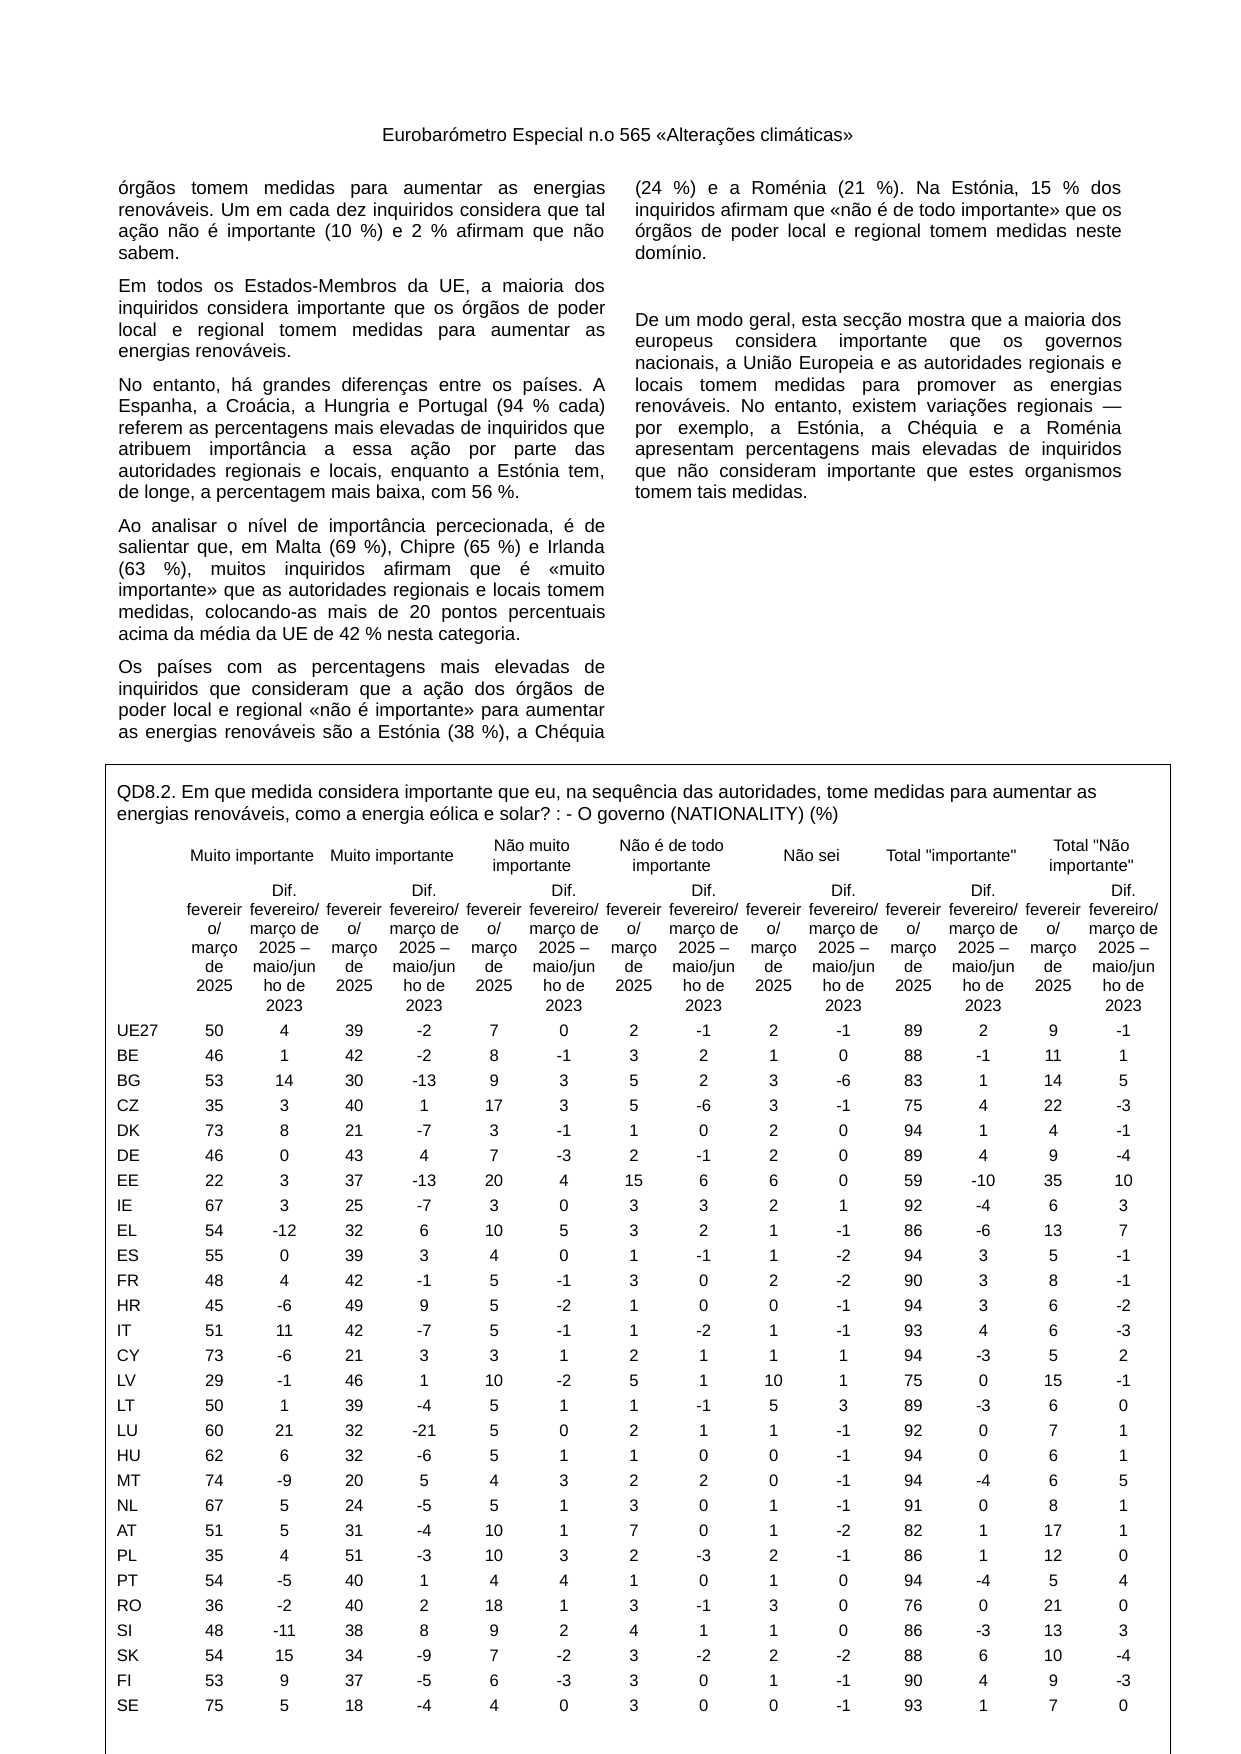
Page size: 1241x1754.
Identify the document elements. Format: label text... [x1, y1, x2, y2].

table_cell 3 [526, 1468, 602, 1492]
table_cell 86 [881, 1543, 945, 1567]
table_cell 1 [806, 1368, 881, 1392]
table_cell 3 [602, 1043, 666, 1067]
table_cell IT [114, 1318, 182, 1342]
table_cell 10 [1085, 1168, 1161, 1192]
table_cell 17 [1021, 1518, 1085, 1542]
table_cell -6 [666, 1093, 741, 1117]
table_cell 29 [182, 1368, 246, 1392]
table_cell 3 [1085, 1193, 1161, 1217]
table_cell 89 [881, 1393, 945, 1417]
table_cell 0 [526, 1418, 602, 1442]
table_cell 0 [666, 1668, 741, 1692]
table_cell 0 [666, 1693, 741, 1717]
table_cell [114, 878, 182, 1017]
table_cell 22 [1021, 1093, 1085, 1117]
table_cell 5 [1021, 1243, 1085, 1267]
table_cell 60 [182, 1418, 246, 1442]
table_cell 15 [602, 1168, 666, 1192]
table_cell 3 [602, 1493, 666, 1517]
table_cell 5 [1021, 1343, 1085, 1367]
table_cell 39 [322, 1393, 386, 1417]
table_cell 18 [322, 1693, 386, 1717]
table_cell 75 [881, 1368, 945, 1392]
table_cell 94 [881, 1468, 945, 1492]
table_cell -6 [806, 1068, 881, 1092]
table_cell 1 [741, 1568, 806, 1592]
table_cell 2 [741, 1643, 806, 1667]
table_cell 2 [602, 1018, 666, 1042]
table_cell 6 [666, 1168, 741, 1192]
table_cell 6 [386, 1218, 462, 1242]
table_cell SK [114, 1643, 182, 1667]
table_cell 10 [462, 1218, 526, 1242]
table_cell -7 [386, 1318, 462, 1342]
table_cell 15 [1021, 1368, 1085, 1392]
table_cell 12 [1021, 1543, 1085, 1567]
table_cell EL [114, 1218, 182, 1242]
table_cell -4 [945, 1568, 1021, 1592]
table_cell 0 [741, 1468, 806, 1492]
table_cell 21 [322, 1118, 386, 1142]
table_cell 1 [945, 1518, 1021, 1542]
table_cell 32 [322, 1418, 386, 1442]
table_cell 0 [806, 1593, 881, 1617]
table_cell 2 [602, 1343, 666, 1367]
table_cell -4 [386, 1518, 462, 1542]
table_cell -6 [386, 1443, 462, 1467]
table_cell 0 [741, 1293, 806, 1317]
table_cell Dif. fevereiro/março de 2025 – maio/junho de 2023 [666, 878, 741, 1017]
table_cell NL [114, 1493, 182, 1517]
table_cell 0 [806, 1143, 881, 1167]
table_cell 0 [806, 1043, 881, 1067]
table_cell 30 [322, 1068, 386, 1092]
table_cell 3 [386, 1343, 462, 1367]
table_cell 1 [945, 1543, 1021, 1567]
table_cell 3 [526, 1093, 602, 1117]
table_cell 3 [246, 1168, 322, 1192]
table_cell -1 [806, 1218, 881, 1242]
table_cell 10 [1021, 1643, 1085, 1667]
table_cell 9 [1021, 1018, 1085, 1042]
table_cell 83 [881, 1068, 945, 1092]
table_cell -2 [246, 1593, 322, 1617]
table_cell 0 [1085, 1693, 1161, 1717]
table_cell SE [114, 1693, 182, 1717]
table_cell 73 [182, 1118, 246, 1142]
table_cell 14 [1021, 1068, 1085, 1092]
text órgãos tomem medidas para aumentar as energias renováveis. Um em cada dez inquiridos considera que tal ação não é importante (10 %) e 2 % afirmam que não sabem. [118, 177, 605, 263]
table_cell fevereiro/março de 2025 [741, 878, 806, 1017]
table_cell 67 [182, 1193, 246, 1217]
table_cell 3 [602, 1218, 666, 1242]
table_cell 8 [1021, 1493, 1085, 1517]
table_cell 46 [182, 1043, 246, 1067]
table_cell 93 [881, 1318, 945, 1342]
table_cell 1 [386, 1093, 462, 1117]
table_cell 51 [322, 1543, 386, 1567]
table_cell 3 [462, 1118, 526, 1142]
table_cell 94 [881, 1293, 945, 1317]
table_cell 13 [1021, 1618, 1085, 1642]
table_cell 46 [182, 1143, 246, 1167]
table_cell Dif. fevereiro/março de 2025 – maio/junho de 2023 [526, 878, 602, 1017]
table_cell 5 [462, 1493, 526, 1517]
table_cell 4 [386, 1143, 462, 1167]
table_cell 82 [881, 1518, 945, 1542]
table_cell 1 [945, 1068, 1021, 1092]
table_cell Dif. fevereiro/março de 2025 – maio/junho de 2023 [945, 878, 1021, 1017]
table_cell 4 [462, 1243, 526, 1267]
table_cell fevereiro/março de 2025 [881, 878, 945, 1017]
table_cell 5 [246, 1693, 322, 1717]
table_cell 0 [246, 1143, 322, 1167]
table_cell -4 [386, 1693, 462, 1717]
table_cell 1 [666, 1418, 741, 1442]
table_cell -1 [386, 1268, 462, 1292]
table_cell 0 [666, 1118, 741, 1142]
table_cell 5 [1085, 1068, 1161, 1092]
table_cell 10 [462, 1368, 526, 1392]
table_cell Dif. fevereiro/março de 2025 – maio/junho de 2023 [806, 878, 881, 1017]
table_cell Total "Não importante" [1021, 833, 1161, 877]
table_cell 4 [526, 1168, 602, 1192]
table_cell 0 [526, 1693, 602, 1717]
table_cell FR [114, 1268, 182, 1292]
table_cell -1 [1085, 1118, 1161, 1142]
table_cell 1 [1085, 1418, 1161, 1442]
table_cell 0 [945, 1418, 1021, 1442]
table_cell 3 [741, 1593, 806, 1617]
table_cell 6 [1021, 1293, 1085, 1317]
table_cell [114, 833, 182, 877]
table_cell Dif. fevereiro/março de 2025 – maio/junho de 2023 [386, 878, 462, 1017]
table_cell 8 [462, 1043, 526, 1067]
table_cell 5 [1085, 1468, 1161, 1492]
table_header QD8.2. Em que medida considera importante que eu, na sequência das autoridades, tome medidas para aumentar as energias renováveis, como a energia eólica e solar? : - O governo (NATIONALITY) (%) [114, 773, 1161, 833]
table_cell 0 [666, 1443, 741, 1467]
table_cell 4 [462, 1568, 526, 1592]
table_cell 50 [182, 1018, 246, 1042]
table_cell 5 [462, 1418, 526, 1442]
table_cell 7 [1021, 1693, 1085, 1717]
table_cell 88 [881, 1643, 945, 1667]
table_cell DK [114, 1118, 182, 1142]
table_cell 9 [246, 1668, 322, 1692]
table_cell ES [114, 1243, 182, 1267]
table_cell 24 [322, 1493, 386, 1517]
table_cell fevereiro/março de 2025 [462, 878, 526, 1017]
table_cell 34 [322, 1643, 386, 1667]
table_cell 90 [881, 1268, 945, 1292]
table_cell 0 [945, 1593, 1021, 1617]
table_cell 7 [462, 1143, 526, 1167]
table_cell 90 [881, 1668, 945, 1692]
table_cell 35 [1021, 1168, 1085, 1192]
table_cell 1 [741, 1218, 806, 1242]
table_cell 6 [945, 1643, 1021, 1667]
table_cell -3 [526, 1143, 602, 1167]
table_cell IE [114, 1193, 182, 1217]
table_cell -7 [386, 1118, 462, 1142]
table_cell 0 [526, 1243, 602, 1267]
table_cell 3 [945, 1293, 1021, 1317]
table_cell 4 [526, 1568, 602, 1592]
table_cell -7 [386, 1193, 462, 1217]
table_cell LU [114, 1418, 182, 1442]
table_cell 32 [322, 1218, 386, 1242]
table_cell 11 [1021, 1043, 1085, 1067]
table_cell -3 [386, 1543, 462, 1567]
table_cell 9 [386, 1293, 462, 1317]
table_cell -12 [246, 1218, 322, 1242]
table_cell -2 [806, 1243, 881, 1267]
table_cell 0 [526, 1018, 602, 1042]
table_cell 5 [462, 1318, 526, 1342]
table_cell 8 [1021, 1268, 1085, 1292]
table_cell 88 [881, 1043, 945, 1067]
table_cell 42 [322, 1318, 386, 1342]
table_cell 15 [246, 1643, 322, 1667]
table_cell 2 [666, 1218, 741, 1242]
table_cell -10 [945, 1168, 1021, 1192]
table_cell 1 [602, 1293, 666, 1317]
table_cell 6 [741, 1168, 806, 1192]
table_cell 4 [246, 1018, 322, 1042]
table_cell -3 [945, 1618, 1021, 1642]
table_cell 40 [322, 1568, 386, 1592]
table_cell 0 [1085, 1593, 1161, 1617]
text Os países com as percentagens mais elevadas de inquiridos que consideram que a ação dos órgãos de poder local e regional «não é importante» para aumentar as energias renováveis são a Estónia (38 %), a Chéquia [118, 656, 605, 742]
table_cell 1 [602, 1318, 666, 1342]
table_cell 91 [881, 1493, 945, 1517]
table_cell 5 [246, 1518, 322, 1542]
table_cell 73 [182, 1343, 246, 1367]
table_cell Não sei [741, 833, 881, 877]
table_cell 2 [741, 1018, 806, 1042]
table_cell -3 [1085, 1093, 1161, 1117]
table_cell 0 [806, 1118, 881, 1142]
table_cell 21 [322, 1343, 386, 1367]
table_cell 1 [741, 1243, 806, 1267]
table_cell 7 [602, 1518, 666, 1542]
table_cell 10 [741, 1368, 806, 1392]
table_cell 10 [462, 1518, 526, 1542]
table_cell -2 [526, 1293, 602, 1317]
table_cell 89 [881, 1143, 945, 1167]
table_cell 45 [182, 1293, 246, 1317]
table_cell -1 [246, 1368, 322, 1392]
table_cell PT [114, 1568, 182, 1592]
table_cell 2 [741, 1543, 806, 1567]
table_cell 21 [1021, 1593, 1085, 1617]
table_cell 0 [1085, 1543, 1161, 1567]
table_cell -6 [246, 1293, 322, 1317]
table_cell -1 [806, 1493, 881, 1517]
table_cell 1 [741, 1343, 806, 1367]
table_cell 22 [182, 1168, 246, 1192]
table_cell 5 [602, 1368, 666, 1392]
table_cell 0 [246, 1243, 322, 1267]
text (24 %) e a Roménia (21 %). Na Estónia, 15 % dos inquiridos afirmam que «não é de todo importante» que os órgãos de poder local e regional tomem medidas neste domínio. [635, 177, 1122, 263]
table_cell 1 [386, 1568, 462, 1592]
table_cell -6 [246, 1343, 322, 1367]
table_cell -1 [1085, 1018, 1161, 1042]
table_cell 37 [322, 1668, 386, 1692]
table_cell 1 [386, 1368, 462, 1392]
table_cell 31 [322, 1518, 386, 1542]
table_cell 1 [806, 1343, 881, 1367]
table_cell 4 [945, 1143, 1021, 1167]
table_cell 0 [666, 1293, 741, 1317]
table_cell 42 [322, 1268, 386, 1292]
table_cell 3 [806, 1393, 881, 1417]
table_cell 3 [602, 1268, 666, 1292]
table_cell 4 [945, 1093, 1021, 1117]
table_cell 40 [322, 1593, 386, 1617]
table_cell LV [114, 1368, 182, 1392]
table_cell 38 [322, 1618, 386, 1642]
table_cell 94 [881, 1568, 945, 1592]
table_cell 6 [1021, 1193, 1085, 1217]
table_cell 5 [462, 1268, 526, 1292]
table_cell -2 [806, 1268, 881, 1292]
table_cell 1 [526, 1493, 602, 1517]
table_cell -1 [666, 1018, 741, 1042]
table_cell 14 [246, 1068, 322, 1092]
table_cell 1 [945, 1693, 1021, 1717]
table_cell -4 [945, 1193, 1021, 1217]
table_cell -3 [945, 1393, 1021, 1417]
table_cell -1 [806, 1443, 881, 1467]
table_cell 2 [386, 1593, 462, 1617]
table_cell 6 [462, 1668, 526, 1692]
table_cell 7 [462, 1643, 526, 1667]
table_cell 3 [602, 1693, 666, 1717]
table_cell 1 [602, 1118, 666, 1142]
table_cell 17 [462, 1093, 526, 1117]
table_cell 2 [741, 1143, 806, 1167]
table_cell 9 [1021, 1668, 1085, 1692]
table_cell 86 [881, 1618, 945, 1642]
table_cell 3 [602, 1643, 666, 1667]
table_cell 6 [1021, 1393, 1085, 1417]
table_cell 3 [246, 1093, 322, 1117]
table_cell 21 [246, 1418, 322, 1442]
table_cell 53 [182, 1668, 246, 1692]
table_cell -13 [386, 1068, 462, 1092]
table_cell 1 [666, 1368, 741, 1392]
table_cell 7 [1021, 1418, 1085, 1442]
table_cell 2 [741, 1118, 806, 1142]
table_cell 3 [462, 1193, 526, 1217]
table_cell 8 [246, 1118, 322, 1142]
table_cell 94 [881, 1343, 945, 1367]
table_cell 18 [462, 1593, 526, 1617]
table_cell -1 [526, 1318, 602, 1342]
table_cell 2 [602, 1543, 666, 1567]
table_cell -1 [526, 1268, 602, 1292]
table_cell 43 [322, 1143, 386, 1167]
table_cell 32 [322, 1443, 386, 1467]
table_cell 39 [322, 1243, 386, 1267]
table_cell 86 [881, 1218, 945, 1242]
table_cell 0 [526, 1193, 602, 1217]
table_cell 1 [741, 1418, 806, 1442]
table_cell 51 [182, 1318, 246, 1342]
table_cell -1 [806, 1468, 881, 1492]
text De um modo geral, esta secção mostra que a maioria dos europeus considera importante que os governos nacionais, a União Europeia e as autoridades regionais e locais tomem medidas para promover as energias renováveis. No entanto, existem variações regionais — por exemplo, a Estónia, a Chéquia e a Roménia apresentam percentagens mais elevadas de inquiridos que não consideram importante que estes organismos tomem tais medidas. [635, 309, 1122, 503]
table_cell 2 [666, 1068, 741, 1092]
table_cell -1 [1085, 1368, 1161, 1392]
table_cell 4 [246, 1268, 322, 1292]
table_cell 5 [462, 1293, 526, 1317]
table_cell 7 [462, 1018, 526, 1042]
text No entanto, há grandes diferenças entre os países. A Espanha, a Croácia, a Hungria e Portugal (94 % cada) referem as percentagens mais elevadas de inquiridos que atribuem importância a essa ação por parte das autoridades regionais e locais, enquanto a Estónia tem, de longe, a percentagem mais baixa, com 56 %. [118, 373, 605, 503]
table_cell Dif. fevereiro/março de 2025 – maio/junho de 2023 [246, 878, 322, 1017]
table_cell -21 [386, 1418, 462, 1442]
table_cell 1 [806, 1193, 881, 1217]
table_cell LT [114, 1393, 182, 1417]
table_cell -2 [386, 1018, 462, 1042]
table_cell 76 [881, 1593, 945, 1617]
table_cell 1 [526, 1443, 602, 1467]
table_cell 1 [602, 1393, 666, 1417]
table_cell 2 [741, 1193, 806, 1217]
table_cell 1 [602, 1568, 666, 1592]
table_cell -3 [1085, 1668, 1161, 1692]
table_cell 35 [182, 1543, 246, 1567]
table_cell 3 [741, 1093, 806, 1117]
table_cell 3 [945, 1268, 1021, 1292]
table_cell 0 [1085, 1393, 1161, 1417]
table_cell -1 [666, 1393, 741, 1417]
table_cell 2 [666, 1043, 741, 1067]
table_cell 1 [741, 1043, 806, 1067]
table_cell 4 [602, 1618, 666, 1642]
table_cell -1 [666, 1143, 741, 1167]
table_cell -2 [1085, 1293, 1161, 1317]
table_cell 46 [322, 1368, 386, 1392]
table_cell 2 [526, 1618, 602, 1642]
table_cell 36 [182, 1593, 246, 1617]
table_cell -2 [526, 1643, 602, 1667]
table_cell 6 [1021, 1443, 1085, 1467]
table_cell 89 [881, 1018, 945, 1042]
table_cell 54 [182, 1568, 246, 1592]
table_cell -11 [246, 1618, 322, 1642]
table_cell 94 [881, 1118, 945, 1142]
table_cell HR [114, 1293, 182, 1317]
table_cell 2 [602, 1418, 666, 1442]
table_cell 0 [666, 1518, 741, 1542]
table_cell -5 [386, 1668, 462, 1692]
table_cell fevereiro/março de 2025 [182, 878, 246, 1017]
table_cell Dif. fevereiro/março de 2025 – maio/junho de 2023 [1085, 878, 1161, 1017]
table_cell 6 [1021, 1468, 1085, 1492]
table_cell -6 [945, 1218, 1021, 1242]
table_cell 0 [806, 1168, 881, 1192]
table_cell 4 [462, 1693, 526, 1717]
table_cell 2 [666, 1468, 741, 1492]
table_cell 9 [462, 1068, 526, 1092]
table_cell 20 [462, 1168, 526, 1192]
table_cell 4 [1021, 1118, 1085, 1142]
table_cell 48 [182, 1268, 246, 1292]
table_cell Muito importante [182, 833, 322, 877]
table_cell 1 [741, 1618, 806, 1642]
table_cell 54 [182, 1218, 246, 1242]
table_cell 94 [881, 1243, 945, 1267]
table_cell 5 [246, 1493, 322, 1517]
table_cell 48 [182, 1618, 246, 1642]
table_cell 0 [741, 1443, 806, 1467]
table_cell 1 [526, 1593, 602, 1617]
table_cell 1 [741, 1318, 806, 1342]
table_cell HU [114, 1443, 182, 1467]
table_cell 5 [386, 1468, 462, 1492]
table_cell 94 [881, 1443, 945, 1467]
table_cell 92 [881, 1418, 945, 1442]
table_cell 53 [182, 1068, 246, 1092]
table_cell -1 [806, 1093, 881, 1117]
table_cell -9 [386, 1643, 462, 1667]
table_cell 92 [881, 1193, 945, 1217]
table_cell 6 [1021, 1318, 1085, 1342]
table_cell RO [114, 1593, 182, 1617]
table_cell -3 [526, 1668, 602, 1692]
table_cell 1 [1085, 1443, 1161, 1467]
table_cell -1 [806, 1018, 881, 1042]
table_cell -3 [666, 1543, 741, 1567]
table_cell 3 [602, 1668, 666, 1692]
table_cell 42 [322, 1043, 386, 1067]
table_cell 4 [462, 1468, 526, 1492]
table_cell -9 [246, 1468, 322, 1492]
table_cell UE27 [114, 1018, 182, 1042]
table_cell 1 [1085, 1493, 1161, 1517]
table_cell 62 [182, 1443, 246, 1467]
table_cell PL [114, 1543, 182, 1567]
table_cell -2 [806, 1518, 881, 1542]
table_cell 51 [182, 1518, 246, 1542]
table_cell 39 [322, 1018, 386, 1042]
table_cell 3 [526, 1543, 602, 1567]
table_cell 75 [182, 1693, 246, 1717]
table_cell -1 [806, 1668, 881, 1692]
table_cell -1 [945, 1043, 1021, 1067]
table_cell 3 [741, 1068, 806, 1092]
table_cell 1 [526, 1393, 602, 1417]
table_cell -1 [1085, 1268, 1161, 1292]
table_cell Total "importante" [881, 833, 1021, 877]
table_cell fevereiro/março de 2025 [1021, 878, 1085, 1017]
table_cell AT [114, 1518, 182, 1542]
table_cell 0 [666, 1268, 741, 1292]
table_cell 0 [945, 1493, 1021, 1517]
table_cell 3 [246, 1193, 322, 1217]
table_cell 37 [322, 1168, 386, 1192]
table_cell 1 [1085, 1043, 1161, 1067]
table_cell 55 [182, 1243, 246, 1267]
table_cell FI [114, 1668, 182, 1692]
table_cell 4 [945, 1318, 1021, 1342]
table_cell 2 [602, 1468, 666, 1492]
table_cell BE [114, 1043, 182, 1067]
table_cell MT [114, 1468, 182, 1492]
table_cell 1 [246, 1043, 322, 1067]
table_cell Muito importante [322, 833, 462, 877]
text Em todos os Estados-Membros da UE, a maioria dos inquiridos considera importante que os órgãos de poder local e regional tomem medidas para aumentar as energias renováveis. [118, 275, 605, 361]
table_cell -5 [386, 1493, 462, 1517]
table_cell 59 [881, 1168, 945, 1192]
table_cell 67 [182, 1493, 246, 1517]
table_cell 11 [246, 1318, 322, 1342]
table_cell 5 [462, 1393, 526, 1417]
table_cell 54 [182, 1643, 246, 1667]
table_cell DE [114, 1143, 182, 1167]
table_cell 3 [386, 1243, 462, 1267]
table_cell -3 [1085, 1318, 1161, 1342]
table_cell 1 [526, 1518, 602, 1542]
table_cell -13 [386, 1168, 462, 1192]
table_cell 0 [806, 1618, 881, 1642]
table_cell BG [114, 1068, 182, 1092]
table_cell 5 [741, 1393, 806, 1417]
table_cell 10 [462, 1543, 526, 1567]
table_cell 35 [182, 1093, 246, 1117]
table_cell 25 [322, 1193, 386, 1217]
table_cell 1 [526, 1343, 602, 1367]
table_cell 75 [881, 1093, 945, 1117]
table_cell 13 [1021, 1218, 1085, 1242]
table_cell 1 [246, 1393, 322, 1417]
table_cell -1 [1085, 1243, 1161, 1267]
table_cell -1 [666, 1243, 741, 1267]
table_cell -1 [806, 1418, 881, 1442]
table_cell -5 [246, 1568, 322, 1592]
table_cell 5 [462, 1443, 526, 1467]
table_cell 50 [182, 1393, 246, 1417]
table_cell EE [114, 1168, 182, 1192]
table_cell -3 [945, 1343, 1021, 1367]
table_cell 3 [526, 1068, 602, 1092]
text [106, 765, 1170, 1754]
table_cell fevereiro/março de 2025 [322, 878, 386, 1017]
table_cell 1 [602, 1243, 666, 1267]
table_cell -2 [806, 1643, 881, 1667]
table_cell 2 [741, 1268, 806, 1292]
table_cell 74 [182, 1468, 246, 1492]
table_cell -1 [526, 1118, 602, 1142]
table_cell 5 [1021, 1568, 1085, 1592]
table_cell 3 [1085, 1618, 1161, 1642]
table_cell 1 [741, 1518, 806, 1542]
table_cell 7 [1085, 1218, 1161, 1242]
table_cell 2 [945, 1018, 1021, 1042]
table_cell 9 [1021, 1143, 1085, 1167]
table_cell 3 [602, 1593, 666, 1617]
table_cell 1 [945, 1118, 1021, 1142]
table_cell -2 [666, 1318, 741, 1342]
table_cell 0 [945, 1368, 1021, 1392]
table_cell 4 [945, 1668, 1021, 1692]
table_cell 2 [1085, 1343, 1161, 1367]
table_cell Não é de todo importante [602, 833, 741, 877]
table_cell -2 [526, 1368, 602, 1392]
table_cell CZ [114, 1093, 182, 1117]
table_cell fevereiro/março de 2025 [602, 878, 666, 1017]
table_cell -1 [806, 1693, 881, 1717]
table_cell 4 [246, 1543, 322, 1567]
table_cell 3 [666, 1193, 741, 1217]
table_cell 0 [741, 1693, 806, 1717]
table_cell 3 [945, 1243, 1021, 1267]
table_cell -4 [1085, 1643, 1161, 1667]
table_cell 1 [741, 1668, 806, 1692]
table_cell -1 [666, 1593, 741, 1617]
table_cell 3 [462, 1343, 526, 1367]
table_cell 0 [666, 1568, 741, 1592]
table_cell 5 [526, 1218, 602, 1242]
table_cell -1 [806, 1543, 881, 1567]
table_cell -2 [386, 1043, 462, 1067]
table_cell CY [114, 1343, 182, 1367]
table_cell -4 [945, 1468, 1021, 1492]
table_cell Não muito importante [462, 833, 602, 877]
table_cell 3 [602, 1193, 666, 1217]
table_cell -1 [806, 1318, 881, 1342]
table_cell 1 [741, 1493, 806, 1517]
table_cell 40 [322, 1093, 386, 1117]
table_cell 20 [322, 1468, 386, 1492]
table_cell 1 [666, 1618, 741, 1642]
table_cell 0 [806, 1568, 881, 1592]
table_cell 1 [1085, 1518, 1161, 1542]
table_cell SI [114, 1618, 182, 1642]
table_cell 6 [246, 1443, 322, 1467]
table_cell 5 [602, 1093, 666, 1117]
table_cell 4 [1085, 1568, 1161, 1592]
table_cell 9 [462, 1618, 526, 1642]
table_cell 8 [386, 1618, 462, 1642]
table_cell 1 [602, 1443, 666, 1467]
table_cell -4 [386, 1393, 462, 1417]
table_cell 5 [602, 1068, 666, 1092]
table_cell 49 [322, 1293, 386, 1317]
table_cell -1 [806, 1293, 881, 1317]
table_cell -1 [526, 1043, 602, 1067]
table_cell 0 [945, 1443, 1021, 1467]
text Ao analisar o nível de importância percecionada, é de salientar que, em Malta (69 %), Chipre (65 %) e Irlanda (63 %), muitos inquiridos afirmam que é «muito importante» que as autoridades regionais e locais tomem medidas, colocando-as mais de 20 pontos percentuais acima da média da UE de 42 % nesta categoria. [118, 514, 605, 644]
table_cell 2 [602, 1143, 666, 1167]
table_cell 1 [666, 1343, 741, 1367]
table_cell 0 [666, 1493, 741, 1517]
table_cell -2 [666, 1643, 741, 1667]
table_cell -4 [1085, 1143, 1161, 1167]
table_cell 93 [881, 1693, 945, 1717]
